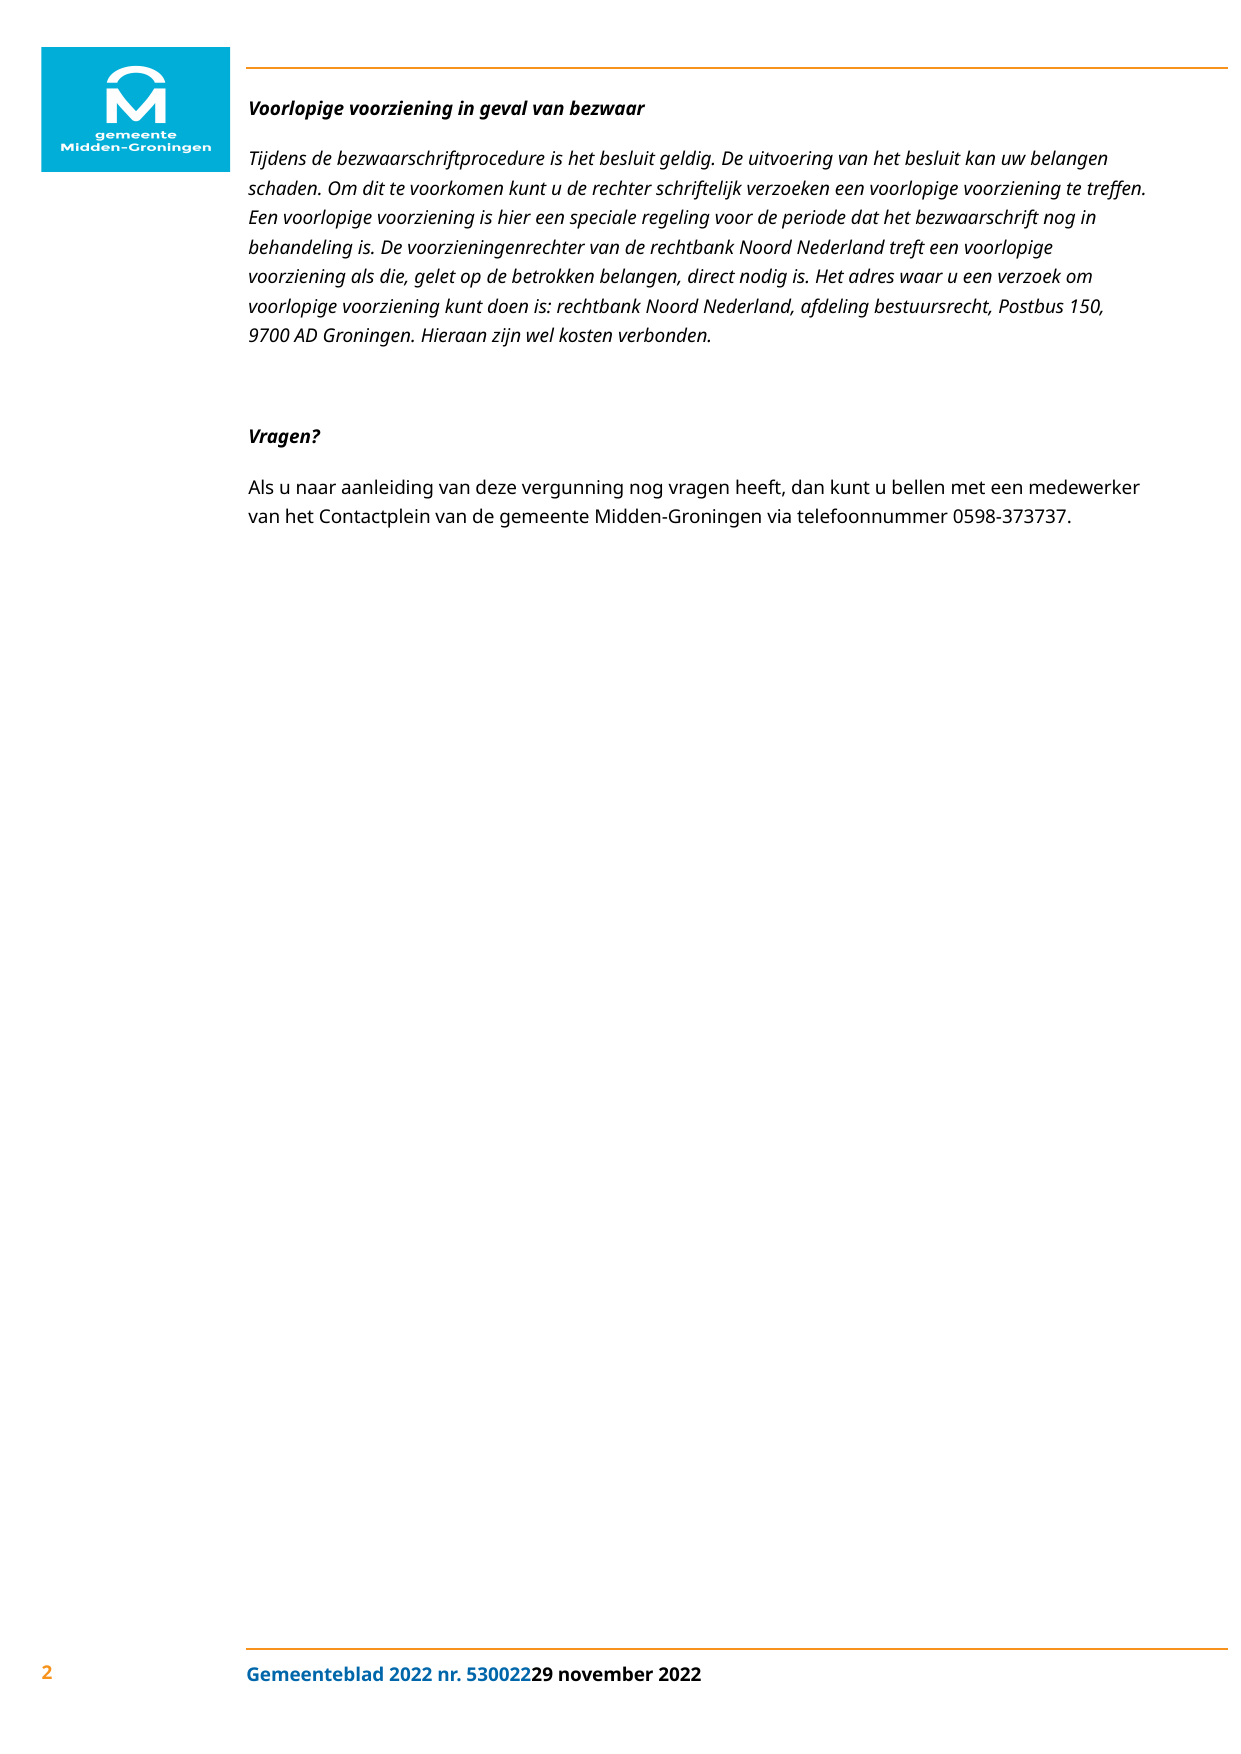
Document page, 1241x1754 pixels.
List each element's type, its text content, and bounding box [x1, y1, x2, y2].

picture [184, 146, 190, 153]
text Als u naar aanleiding van deze vergunning nog vragen heeft, dan kunt u bellen met een medewerker van het Contactplein van de gemeente Midden-Groningen via telefoonnummer 0598-373737. [248, 474, 1152, 529]
picture [107, 89, 165, 122]
text Voorlopige voorziening in geval van bezwaar [248, 95, 1152, 121]
picture [108, 66, 164, 82]
text Tijdens de bezwaarschriftprocedure is het besluit geldig. De uitvoering van het besluit kan uw belangen schaden. Om dit te voorkomen kunt u de rechter schriftelijk verzoeken een voorlopige voorziening te treffen. Een voorlopige voorziening is hier een speciale regeling voor de periode dat het bezwaarschrift nog in behandeling is. De voorzieningenrechter van de rechtbank Noord Nederland treft een voorlopige voorziening als die, gelet op de betrokken belangen, direct nodig is. Het adres waar u een verzoek om voorlopige voorziening kunt doen is: rechtbank Noord Nederland, afdeling bestuursrecht, Postbus 150, 9700 AD Groningen. Hieraan zijn wel kosten verbonden. [248, 145, 1152, 348]
text Vragen? [248, 423, 1152, 449]
